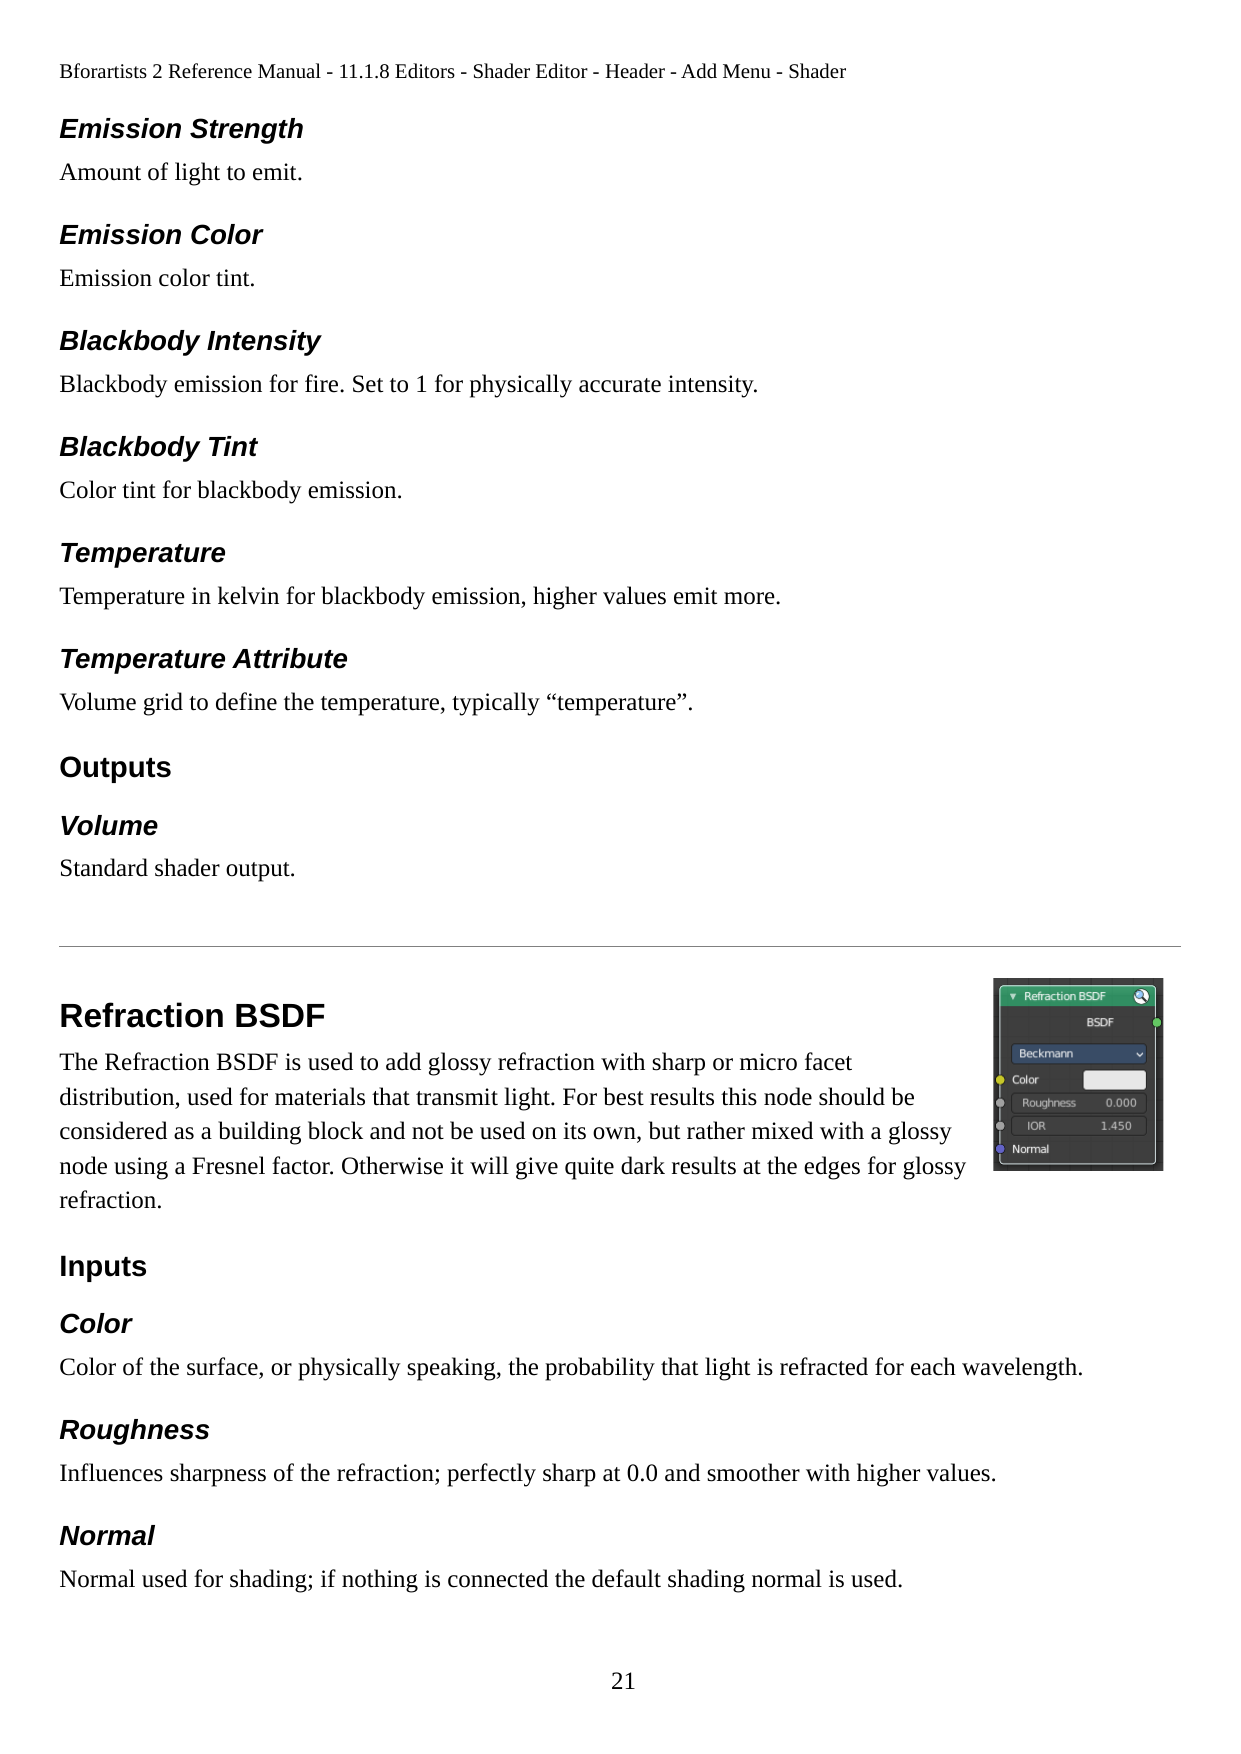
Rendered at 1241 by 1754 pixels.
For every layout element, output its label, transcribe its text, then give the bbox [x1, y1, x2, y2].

subtitle Normal [59, 1519, 1181, 1551]
text Standard shader output. [59, 853, 1181, 882]
subtitle [1164, 996, 1181, 1035]
subtitle Temperature [59, 536, 1181, 568]
subtitle Blackbody Intensity [59, 324, 1181, 356]
subtitle Emission Color [59, 218, 1181, 250]
subtitle Blackbody Tint [59, 430, 1181, 462]
text Normal used for shading; if nothing is connected the default shading normal is used. [59, 1564, 1181, 1593]
subtitle Emission Strength [59, 113, 1181, 144]
text Volume grid to define the temperature, typically “temperature”. [59, 687, 1181, 715]
subtitle Inputs [59, 1249, 1181, 1283]
text Blackbody emission for fire. Set to 1 for physically accurate intensity. [59, 369, 1181, 398]
text Temperature in kelvin for blackbody emission, higher values emit more. [59, 581, 1181, 609]
subtitle Roughness [59, 1414, 1181, 1446]
text Color of the surface, or physically speaking, the probability that light is refracted for each wavelength. [59, 1352, 1181, 1381]
text Amount of light to emit. [59, 157, 1181, 186]
subtitle Temperature Attribute [59, 642, 1181, 674]
picture [993, 978, 1164, 1171]
text Emission color tint. [59, 263, 1181, 292]
text Color tint for blackbody emission. [59, 475, 1181, 503]
subtitle Color [59, 1308, 1181, 1339]
text Influences sharpness of the refraction; perfectly sharp at 0.0 and smoother with higher values. [59, 1458, 1181, 1487]
text The Refraction BSDF is used to add glossy refraction with sharp or micro facet distribution, used for materials that transmit light. For best results this node should be considered as a building block and not be used on its own, but rather mixed with a glossy node using a Fresnel factor. Otherwise it will give quite dark results at the edges for glossy refraction. [59, 1047, 1181, 1214]
subtitle Outputs [59, 750, 1181, 784]
subtitle Refraction BSDF [59, 996, 993, 1035]
subtitle Volume [59, 809, 1181, 841]
